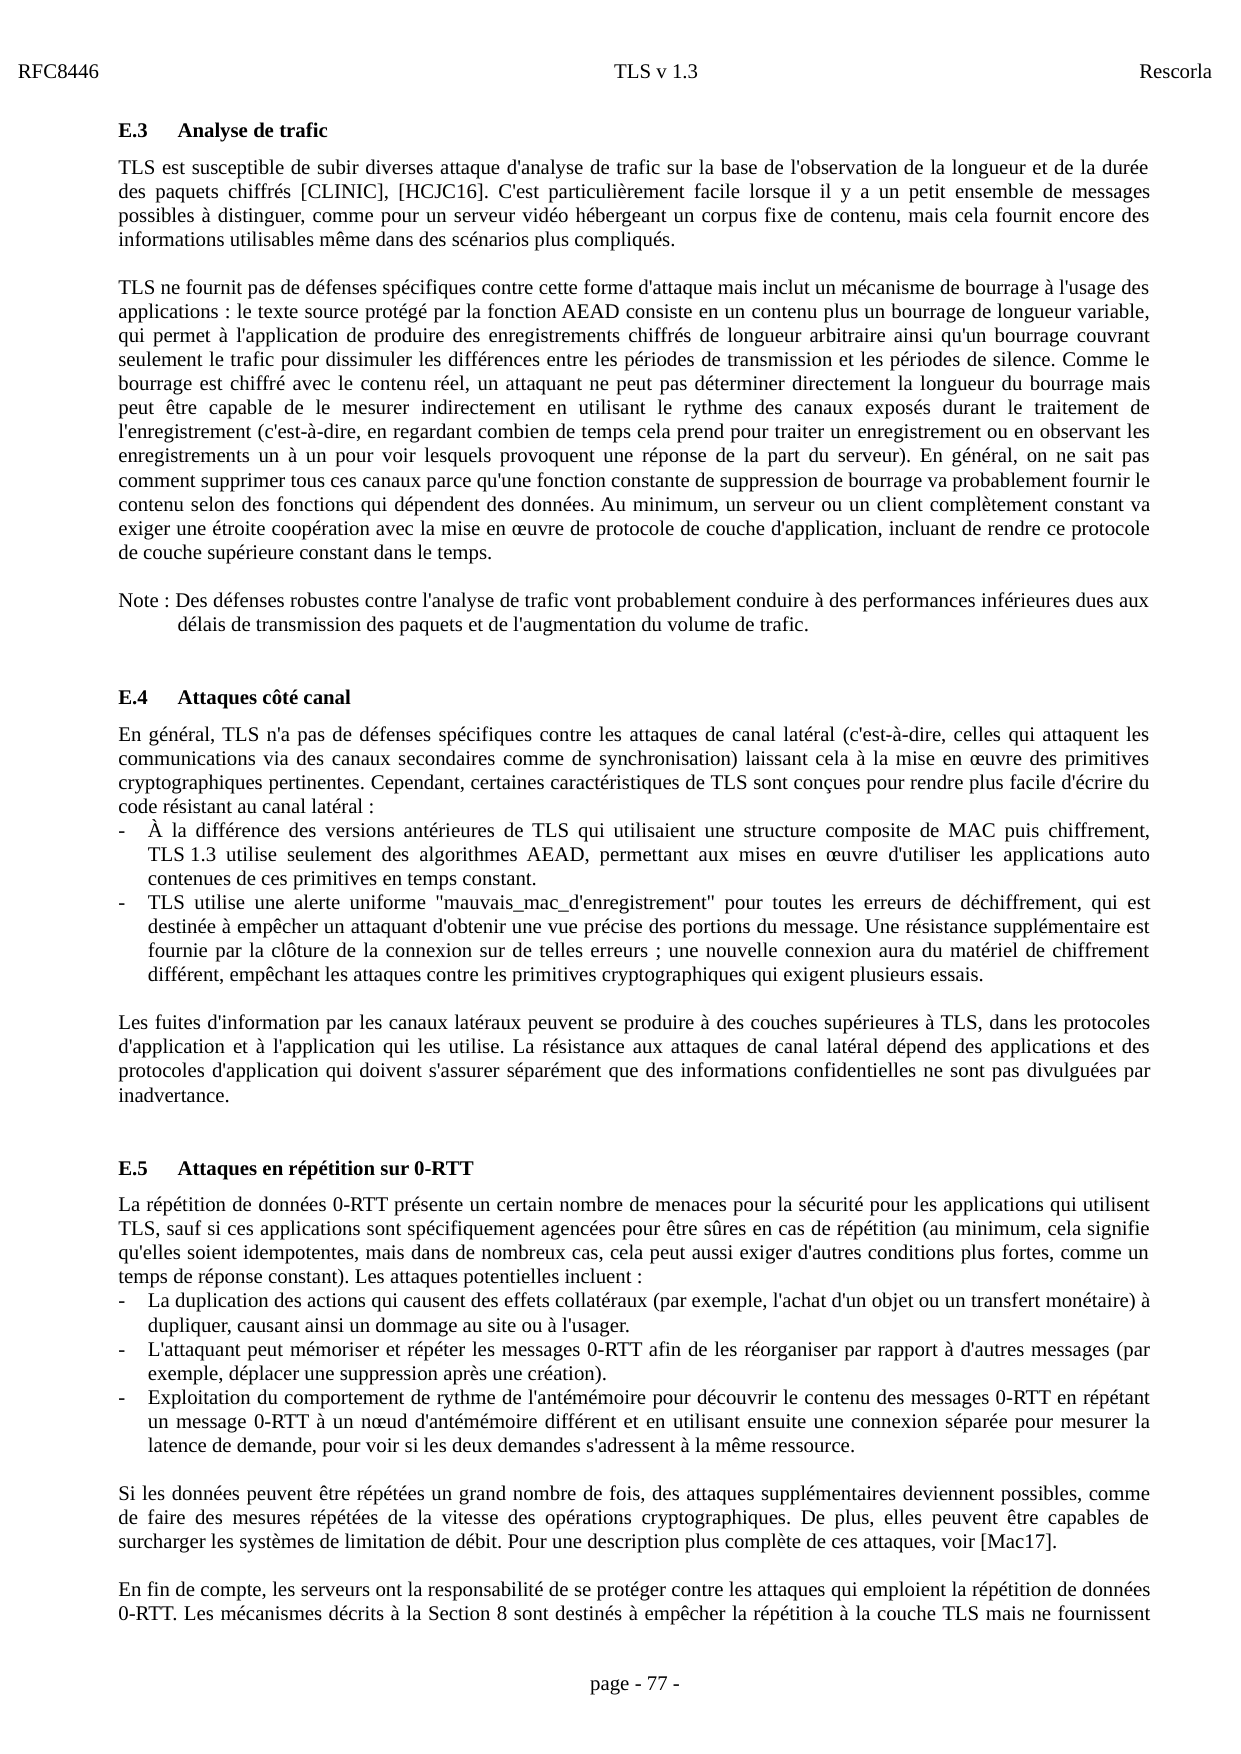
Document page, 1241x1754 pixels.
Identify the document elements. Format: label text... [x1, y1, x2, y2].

subtitle E.5 Attaques en répétition sur 0-RTT [118, 1156, 1152, 1180]
text La répétition de données 0-RTT présente un certain nombre de menaces pour la sécurité pour les applications qui utilisent TLS, sauf si ces applications sont spécifiquement agencées pour être sûres en cas de répétition (au minimum, cela signifie qu'elles soient idempotentes, mais dans de nombreux cas, cela peut aussi exiger d'autres conditions plus fortes, comme un temps de réponse constant). Les attaques potentielles incluent : [118, 1192, 1152, 1288]
subtitle E.4 Attaques côté canal [118, 685, 1152, 709]
text TLS ne fournit pas de défenses spécifiques contre cette forme d'attaque mais inclut un mécanisme de bourrage à l'usage des applications : le texte source protégé par la fonction AEAD consiste en un contenu plus un bourrage de longueur variable, qui permet à l'application de produire des enregistrements chiffrés de longueur arbitraire ainsi qu'un bourrage couvrant seulement le trafic pour dissimuler les différences entre les périodes de transmission et les périodes de silence. Comme le bourrage est chiffré avec le contenu réel, un attaquant ne peut pas déterminer directement la longueur du bourrage mais peut être capable de le mesurer indirectement en utilisant le rythme des canaux exposés durant le traitement de l'enregistrement (c'est-à-dire, en regardant combien de temps cela prend pour traiter un enregistrement ou en observant les enregistrements un à un pour voir lesquels provoquent une réponse de la part du serveur). En général, on ne sait pas comment supprimer tous ces canaux parce qu'une fonction constante de suppression de bourrage va probablement fournir le contenu selon des fonctions qui dépendent des données. Au minimum, un serveur ou un client complètement constant va exiger une étroite coopération avec la mise en œuvre de protocole de couche d'application, incluant de rendre ce protocole de couche supérieure constant dans le temps. [118, 275, 1152, 564]
subtitle E.3 Analyse de trafic [118, 118, 1152, 142]
text - Exploitation du comportement de rythme de l'antémémoire pour découvrir le contenu des messages 0-RTT en répétant un message 0-RTT à un nœud d'antémémoire différent et en utilisant ensuite une connexion séparée pour mesurer la latence de demande, pour voir si les deux demandes s'adressent à la même ressource. [118, 1385, 1152, 1457]
text Les fuites d'information par les canaux latéraux peuvent se produire à des couches supérieures à TLS, dans les protocoles d'application et à l'application qui les utilise. La résistance aux attaques de canal latéral dépend des applications et des protocoles d'application qui doivent s'assurer séparément que des informations confidentielles ne sont pas divulguées par inadvertance. [118, 1010, 1152, 1107]
text - À la différence des versions antérieures de TLS qui utilisaient une structure composite de MAC puis chiffrement, TLS 1.3 utilise seulement des algorithmes AEAD, permettant aux mises en œuvre d'utiliser les applications auto contenues de ces primitives en temps constant. [118, 818, 1152, 890]
text - La duplication des actions qui causent des effets collatéraux (par exemple, l'achat d'un objet ou un transfert monétaire) à dupliquer, causant ainsi un dommage au site ou à l'usager. [118, 1288, 1152, 1337]
text Si les données peuvent être répétées un grand nombre de fois, des attaques supplémentaires deviennent possibles, comme de faire des mesures répétées de la vitesse des opérations cryptographiques. De plus, elles peuvent être capables de surcharger les systèmes de limitation de débit. Pour une description plus complète de ces attaques, voir [Mac17]. [118, 1481, 1152, 1553]
text Note : Des défenses robustes contre l'analyse de trafic vont probablement conduire à des performances inférieures dues aux délais de transmission des paquets et de l'augmentation du volume de trafic. [118, 588, 1152, 636]
text - L'attaquant peut mémoriser et répéter les messages 0-RTT afin de les réorganiser par rapport à d'autres messages (par exemple, déplacer une suppression après une création). [118, 1337, 1152, 1385]
text En fin de compte, les serveurs ont la responsabilité de se protéger contre les attaques qui emploient la répétition de données 0-RTT. Les mécanismes décrits à la Section 8 sont destinés à empêcher la répétition à la couche TLS mais ne fournissent [118, 1577, 1152, 1625]
text En général, TLS n'a pas de défenses spécifiques contre les attaques de canal latéral (c'est-à-dire, celles qui attaquent les communications via des canaux secondaires comme de synchronisation) laissant cela à la mise en œuvre des primitives cryptographiques pertinentes. Cependant, certaines caractéristiques de TLS sont conçues pour rendre plus facile d'écrire du code résistant au canal latéral : [118, 722, 1152, 818]
text TLS est susceptible de subir diverses attaque d'analyse de trafic sur la base de l'observation de la longueur et de la durée des paquets chiffrés [CLINIC], [HCJC16]. C'est particulièrement facile lorsque il y a un petit ensemble de messages possibles à distinguer, comme pour un serveur vidéo hébergeant un corpus fixe de contenu, mais cela fournit encore des informations utilisables même dans des scénarios plus compliqués. [118, 155, 1152, 251]
text - TLS utilise une alerte uniforme "mauvais_mac_d'enregistrement" pour toutes les erreurs de déchiffrement, qui est destinée à empêcher un attaquant d'obtenir une vue précise des portions du message. Une résistance supplémentaire est fournie par la clôture de la connexion sur de telles erreurs ; une nouvelle connexion aura du matériel de chiffrement différent, empêchant les attaques contre les primitives cryptographiques qui exigent plusieurs essais. [118, 890, 1152, 986]
